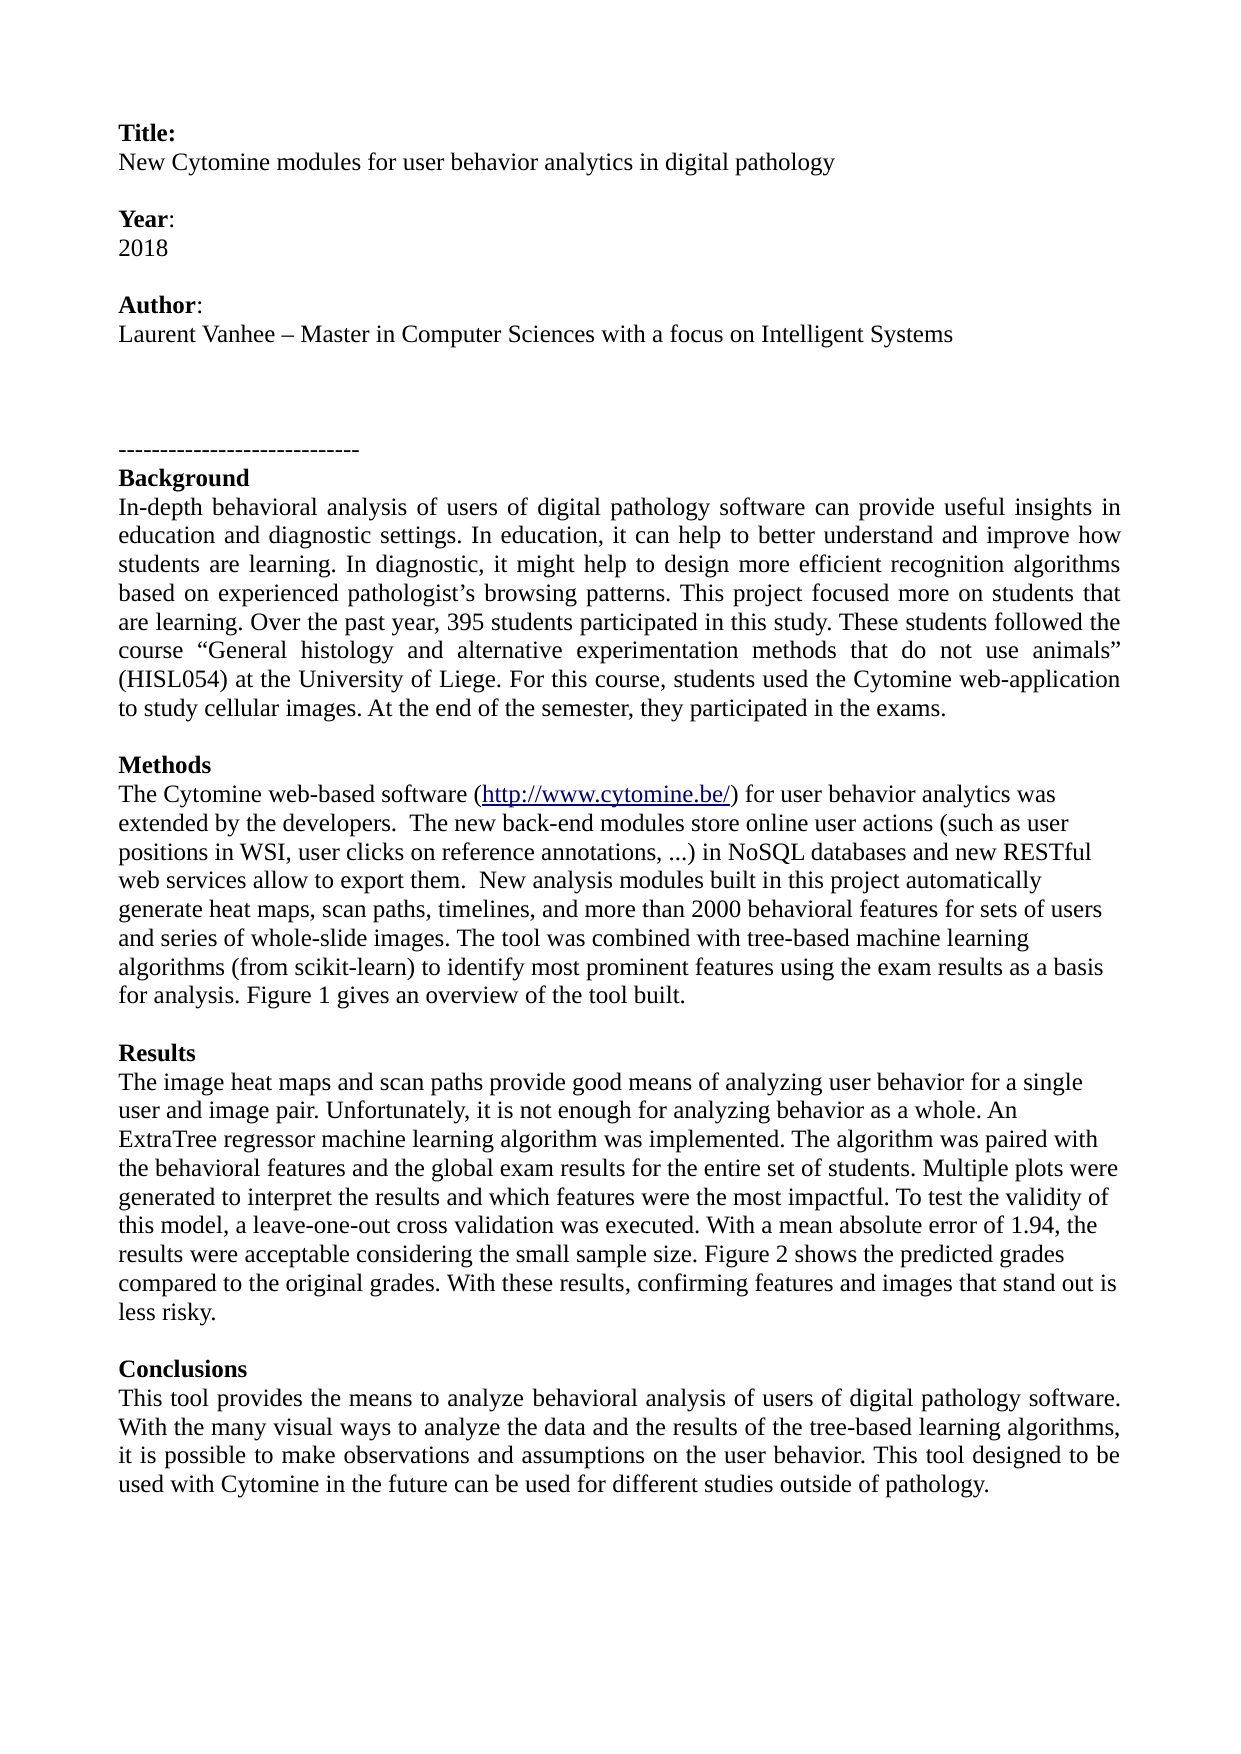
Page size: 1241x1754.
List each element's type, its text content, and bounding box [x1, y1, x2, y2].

text The Cytomine web-based software (http://www.cytomine.be/) for user behavior analytics was extended by the developers. The new back-end modules store online user actions (such as user positions in WSI, user clicks on reference annotations, ...) in NoSQL databases and new RESTful web services allow to export them. New analysis modules built in this project automatically generate heat maps, scan paths, timelines, and more than 2000 behavioral features for sets of users and series of whole-slide images. The tool was combined with tree-based machine learning algorithms (from scikit-learn) to identify most prominent features using the exam results as a basis for analysis. Figure 1 gives an overview of the tool built. [118, 779, 1122, 1009]
text Laurent Vanhee – Master in Computer Sciences with a focus on Intelligent Systems [118, 319, 1122, 348]
text Results [118, 1038, 1122, 1067]
text The image heat maps and scan paths provide good means of analyzing user behavior for a single user and image pair. Unfortunately, it is not enough for analyzing behavior as a whole. An ExtraTree regressor machine learning algorithm was implemented. The algorithm was paired with the behavioral features and the global exam results for the entire set of students. Multiple plots were generated to interpret the results and which features were the most impactful. To test the validity of this model, a leave-one-out cross validation was executed. With a mean absolute error of 1.94, the results were acceptable considering the small sample size. Figure 2 shows the predicted grades compared to the original grades. With these results, confirming features and images that stand out is less risky. [118, 1067, 1122, 1326]
text This tool provides the means to analyze behavioral analysis of users of digital pathology software. With the many visual ways to analyze the data and the results of the tree-based learning algorithms, it is possible to make observations and assumptions on the user behavior. This tool designed to be used with Cytomine in the future can be used for different studies outside of pathology. [118, 1383, 1122, 1498]
text Background [118, 463, 1122, 492]
text Conclusions [118, 1354, 1122, 1383]
text Title: [118, 118, 1122, 147]
text ----------------------------- [118, 434, 1122, 463]
text Year: [118, 204, 1122, 233]
text New Cytomine modules for user behavior analytics in digital pathology [118, 147, 1122, 176]
text 2018 [118, 233, 1122, 262]
text Author: [118, 291, 1122, 319]
text Methods [118, 751, 1122, 779]
text In-depth behavioral analysis of users of digital pathology software can provide useful insights in education and diagnostic settings. In education, it can help to better understand and improve how students are learning. In diagnostic, it might help to design more efficient recognition algorithms based on experienced pathologist’s browsing patterns. This project focused more on students that are learning. Over the past year, 395 students participated in this study. These students followed the course “General histology and alternative experimentation methods that do not use animals” (HISL054) at the University of Liege. For this course, students used the Cytomine web-application to study cellular images. At the end of the semester, they participated in the exams. [118, 492, 1122, 722]
